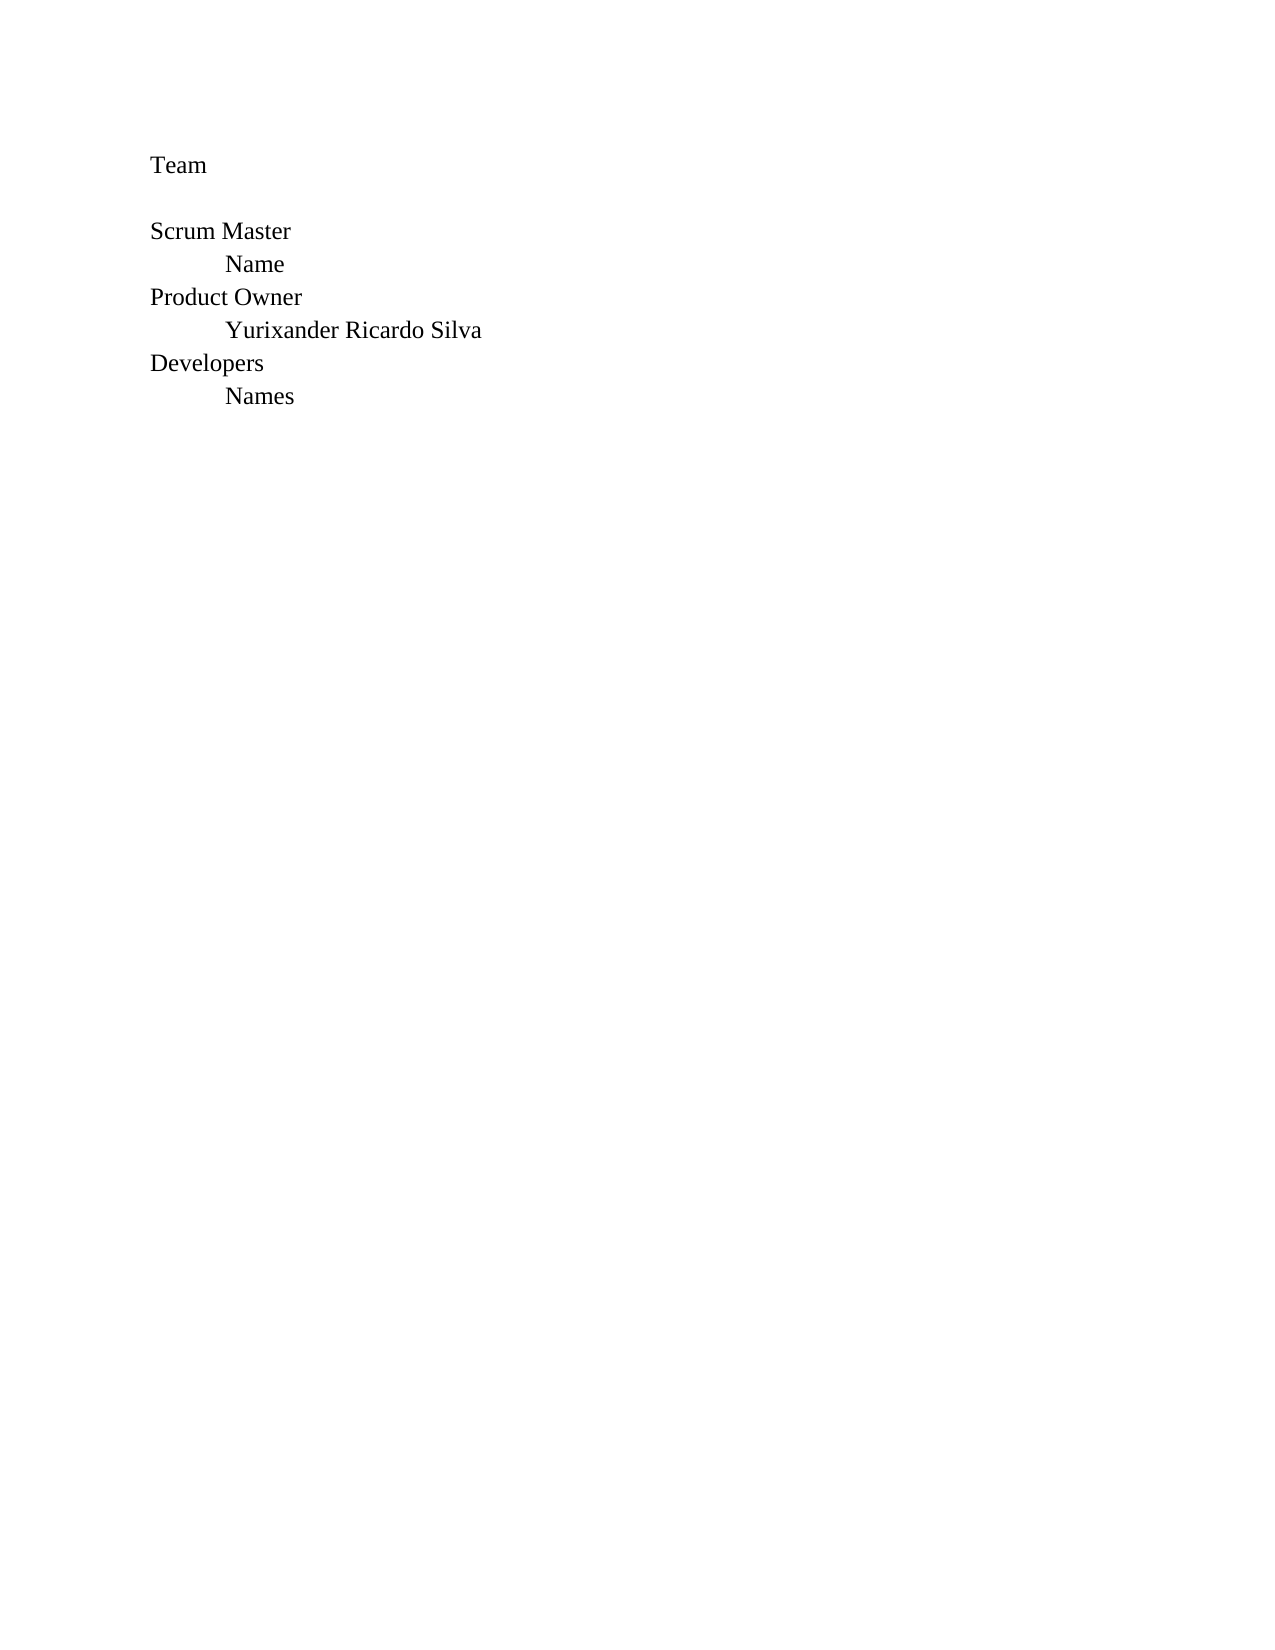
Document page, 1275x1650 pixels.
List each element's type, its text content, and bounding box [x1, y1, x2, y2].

text Yurixander Ricardo Silva [150, 315, 1125, 344]
text Name [150, 249, 1125, 278]
text Product Owner [150, 282, 1125, 311]
text Team [150, 150, 1125, 179]
text Names [150, 381, 1125, 410]
text Developers [150, 348, 1125, 377]
text Scrum Master [150, 216, 1125, 245]
